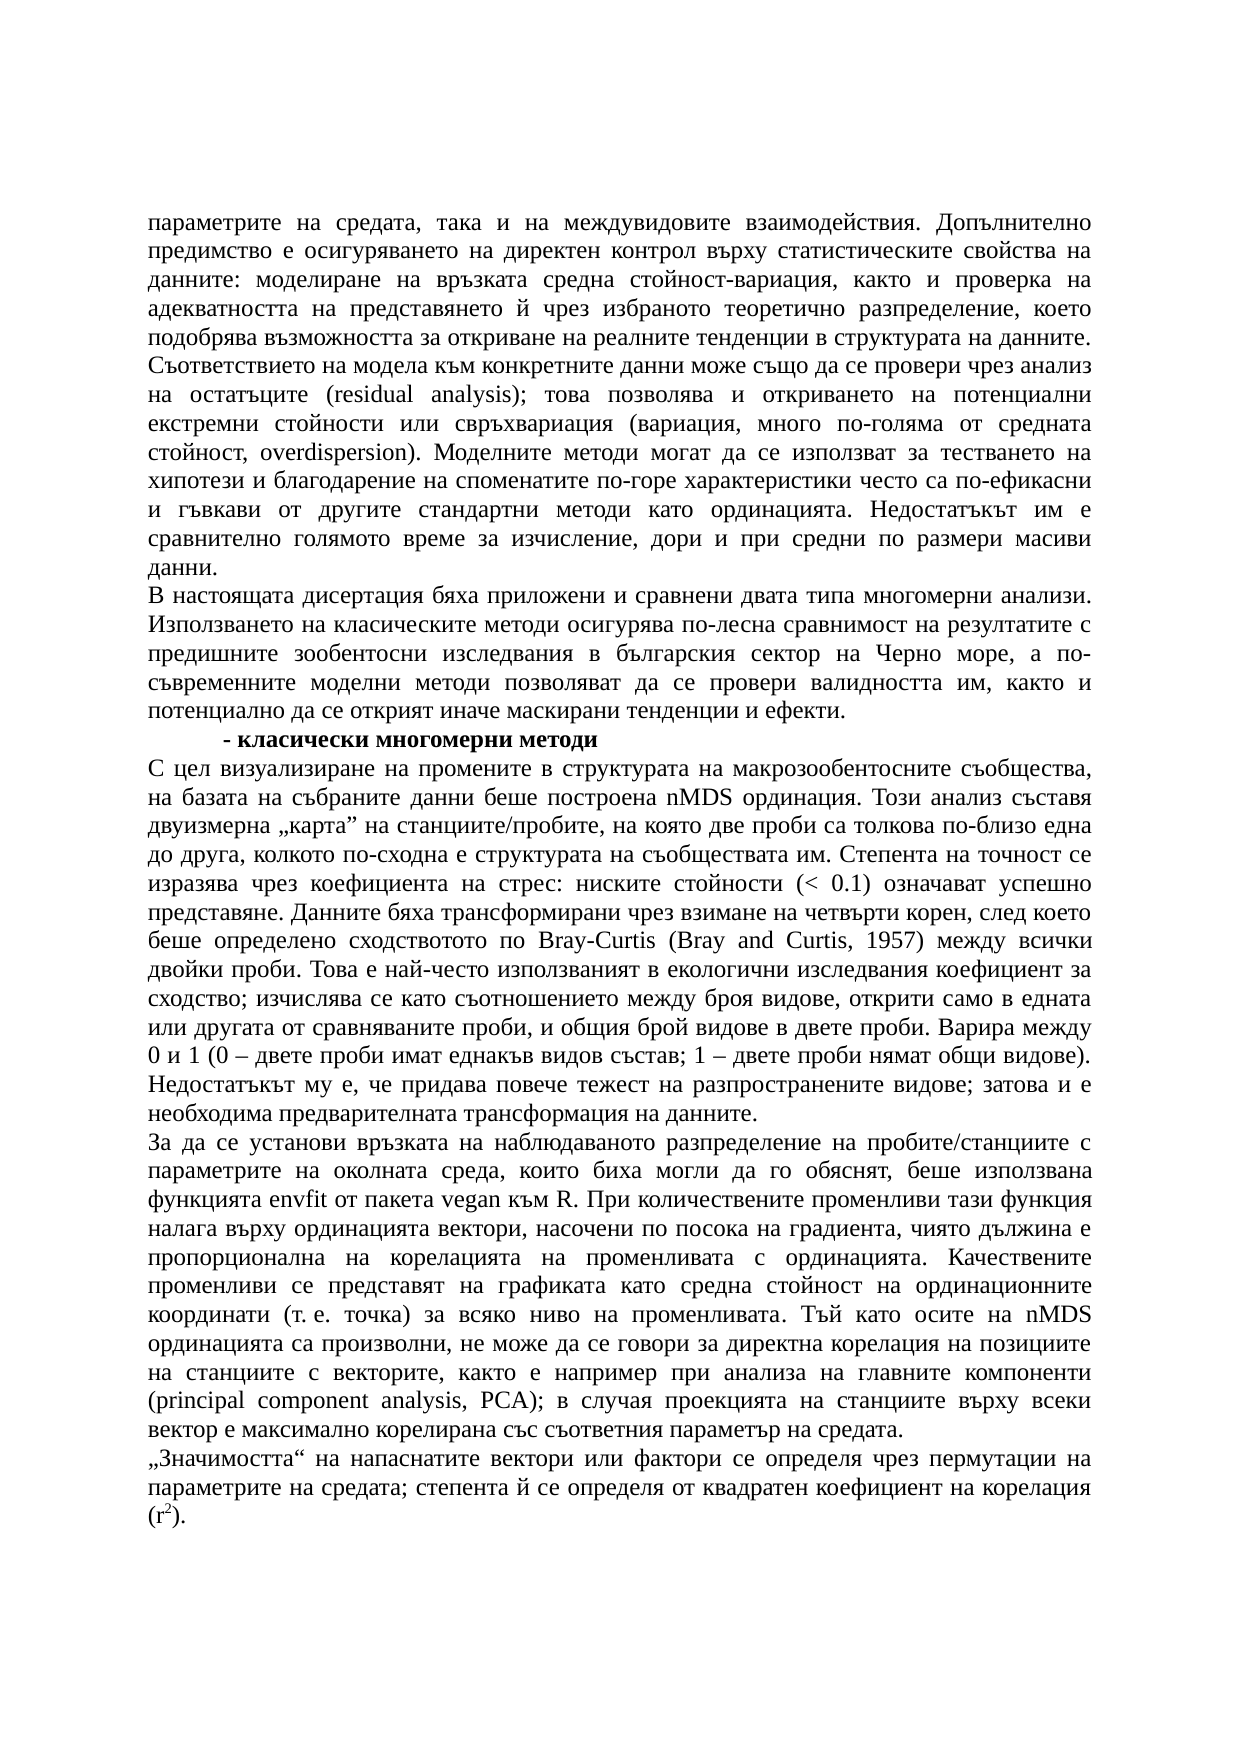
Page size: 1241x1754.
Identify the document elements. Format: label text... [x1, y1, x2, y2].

text За да се установи връзката на наблюдаваното разпределение на пробите/станциите с параметрите на околната среда, които биха могли да го обяснят, беше използвана функцията envfit от пакета vegan към R. При количествените променливи тази функция налага върху ординацията вектори, насочени по посока на градиента, чиято дължина е пропорционална на корелацията на променливата с ординацията. Качествените променливи се представят на графиката като средна стойност на ординационните координати (т. е. точка) за всяко ниво на променливата. Тъй като осите на nMDS ординацията са произволни, не може да се говори за директна корелация на позициите на станциите с векторите, както е например при анализа на главните компоненти (principal component analysis, PCA); в случая проекцията на станциите върху всеки вектор е максимално корелирана със съответния параметър на средата. [148, 1127, 1093, 1443]
text параметрите на средата, така и на междувидовите взаимодействия. Допълнително предимство е осигуряването на директен контрол върху статистическите свойства на данните: моделиране на връзката средна стойност-вариация, както и проверка на адекватността на представянето й чрез избраното теоретично разпределение, което подобрява възможността за откриване на реалните тенденции в структурата на данните. Съответствието на модела към конкретните данни може също да се провери чрез анализ на остатъците (residual analysis); това позволява и откриването на потенциални екстремни стойности или свръхвариация (вариация, много по-голяма от средната стойност, overdispersion). Моделните методи могат да се използват за тестването на хипотези и благодарение на споменатите по-горе характеристики често са по-ефикасни и гъвкави от другите стандартни методи като ординацията. Недостатъкът им е сравнително голямото време за изчисление, дори и при средни по размери масиви данни. [148, 207, 1093, 580]
text - класически многомерни методи [148, 724, 1093, 753]
text В настоящата дисертация бяха приложени и сравнени двата типа многомерни анализи. Използването на класическите методи осигурява по-лесна сравнимост на резултатите с предишните зообентосни изследвания в българския сектор на Черно море, а по-съвременните моделни методи позволяват да се провери валидността им, както и потенциално да се открият иначе маскирани тенденции и ефекти. [148, 580, 1093, 724]
text С цел визуализиране на промените в структурата на макрозообентосните съобщества, на базата на събраните данни беше построена nMDS ординация. Този анализ съставя двуизмерна „карта” на станциите/пробите, на която две проби са толкова по-близо една до друга, колкото по-сходна е структурата на съобществата им. Степента на точност се изразява чрез коефициента на стрес: ниските стойности (< 0.1) означават успешно представяне. Данните бяха трансформирани чрез взимане на четвърти корен, след което беше определено сходствотото по Bray-Curtis (Bray and Curtis, 1957) между всички двойки проби. Това е най-често използваният в екологични изследвания коефициент за сходство; изчислява се като съотношението между броя видове, открити само в едната или другата от сравняваните проби, и общия брой видове в двете проби. Варира между 0 и 1 (0 – двете проби имат еднакъв видов състав; 1 – двете проби нямат общи видове). Недостатъкът му е, че придава повече тежест на разпространените видове; затова и е необходима предварителната трансформация на данните. [148, 753, 1093, 1127]
text „Значимостта“ на напаснатите вектори или фактори се определя чрез пермутации на параметрите на средата; степента й се определя от квадратен коефициент на корелация (r2). [148, 1443, 1093, 1529]
